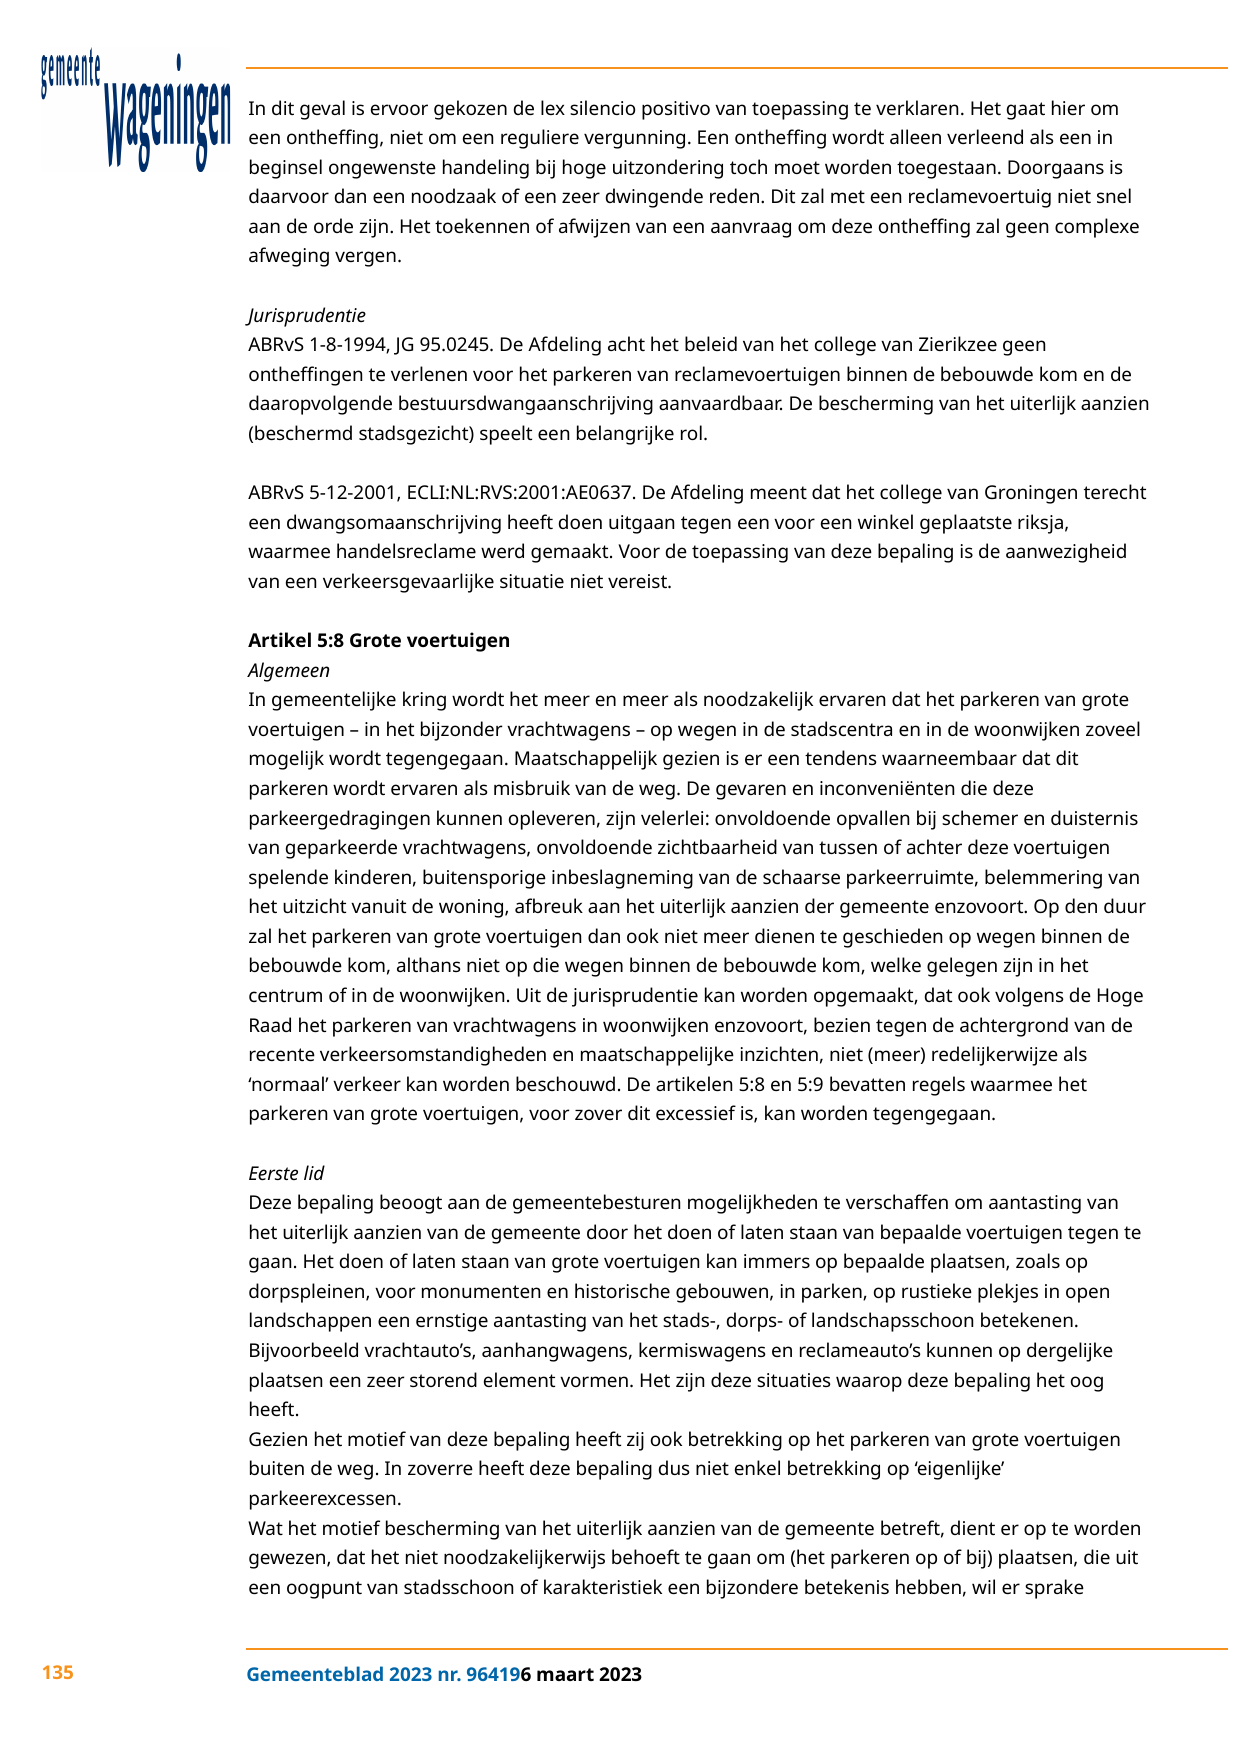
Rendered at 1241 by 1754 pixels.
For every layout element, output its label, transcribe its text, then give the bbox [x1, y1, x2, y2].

text ABRvS 5-12-2001, ECLI:NL:RVS:2001:AE0637. De Afdeling meent dat het college van Groningen terecht een dwangsomaanschrijving heeft doen uitgaan tegen een voor een winkel geplaatste riksja, waarmee handelsreclame werd gemaakt. Voor de toepassing van deze bepaling is de aanwezigheid van een verkeersgevaarlijke situatie niet vereist. [248, 479, 1152, 594]
text Algemeen [248, 657, 1152, 683]
text Jurisprudentie [248, 302, 1152, 328]
text Wat het motief bescherming van het uiterlijk aanzien van de gemeente betreft, dient er op te worden gewezen, dat het niet noodzakelijkerwijs behoeft te gaan om (het parkeren op of bij) plaatsen, die uit een oogpunt van stadsschoon of karakteristiek een bijzondere betekenis hebben, wil er sprake [248, 1515, 1152, 1600]
picture [41, 47, 231, 172]
text In dit geval is ervoor gekozen de lex silencio positivo van toepassing te verklaren. Het gaat hier om een ontheffing, niet om een reguliere vergunning. Een ontheffing wordt alleen verleend als een in beginsel ongewenste handeling bij hoge uitzondering toch moet worden toegestaan. Doorgaans is daarvoor dan een noodzaak of een zeer dwingende reden. Dit zal met een reclamevoertuig niet snel aan de orde zijn. Het toekennen of afwijzen van een aanvraag om deze ontheffing zal geen complexe afweging vergen. [248, 95, 1152, 268]
text ABRvS 1-8-1994, JG 95.0245. De Afdeling acht het beleid van het college van Zierikzee geen ontheffingen te verlenen voor het parkeren van reclamevoertuigen binnen de bebouwde kom en de daaropvolgende bestuursdwangaanschrijving aanvaardbaar. De bescherming van het uiterlijk aanzien (beschermd stadsgezicht) speelt een belangrijke rol. [248, 331, 1152, 446]
text Eerste lid [248, 1160, 1152, 1186]
text In gemeentelijke kring wordt het meer en meer als noodzakelijk ervaren dat het parkeren van grote voertuigen – in het bijzonder vrachtwagens – op wegen in de stadscentra en in de woonwijken zoveel mogelijk wordt tegengegaan. Maatschappelijk gezien is er een tendens waarneembaar dat dit parkeren wordt ervaren als misbruik van de weg. De gevaren en inconveniënten die deze parkeergedragingen kunnen opleveren, zijn velerlei: onvoldoende opvallen bij schemer en duisternis van geparkeerde vrachtwagens, onvoldoende zichtbaarheid van tussen of achter deze voertuigen spelende kinderen, buitensporige inbeslagneming van de schaarse parkeerruimte, belemmering van het uitzicht vanuit de woning, afbreuk aan het uiterlijk aanzien der gemeente enzovoort. Op den duur zal het parkeren van grote voertuigen dan ook niet meer dienen te geschieden op wegen binnen de bebouwde kom, althans niet op die wegen binnen de bebouwde kom, welke gelegen zijn in het centrum of in de woonwijken. Uit de jurisprudentie kan worden opgemaakt, dat ook volgens de Hoge Raad het parkeren van vrachtwagens in woonwijken enzovoort, bezien tegen de achtergrond van de recente verkeersomstandigheden en maatschappelijke inzichten, niet (meer) redelijkerwijze als ‘normaal’ verkeer kan worden beschouwd. De artikelen 5:8 en 5:9 bevatten regels waarmee het parkeren van grote voertuigen, voor zover dit excessief is, kan worden tegengegaan. [248, 686, 1152, 1126]
text Artikel 5:8 Grote voertuigen [248, 627, 1152, 653]
text Gezien het motief van deze bepaling heeft zij ook betrekking op het parkeren van grote voertuigen buiten de weg. In zoverre heeft deze bepaling dus niet enkel betrekking op ‘eigenlijke’ parkeerexcessen. [248, 1426, 1152, 1511]
text Deze bepaling beoogt aan de gemeentebesturen mogelijkheden te verschaffen om aantasting van het uiterlijk aanzien van de gemeente door het doen of laten staan van bepaalde voertuigen tegen te gaan. Het doen of laten staan van grote voertuigen kan immers op bepaalde plaatsen, zoals op dorpspleinen, voor monumenten en historische gebouwen, in parken, op rustieke plekjes in open landschappen een ernstige aantasting van het stads-, dorps- of landschapsschoon betekenen. Bijvoorbeeld vrachtauto’s, aanhangwagens, kermiswagens en reclameauto’s kunnen op dergelijke plaatsen een zeer storend element vormen. Het zijn deze situaties waarop deze bepaling het oog heeft. [248, 1189, 1152, 1422]
